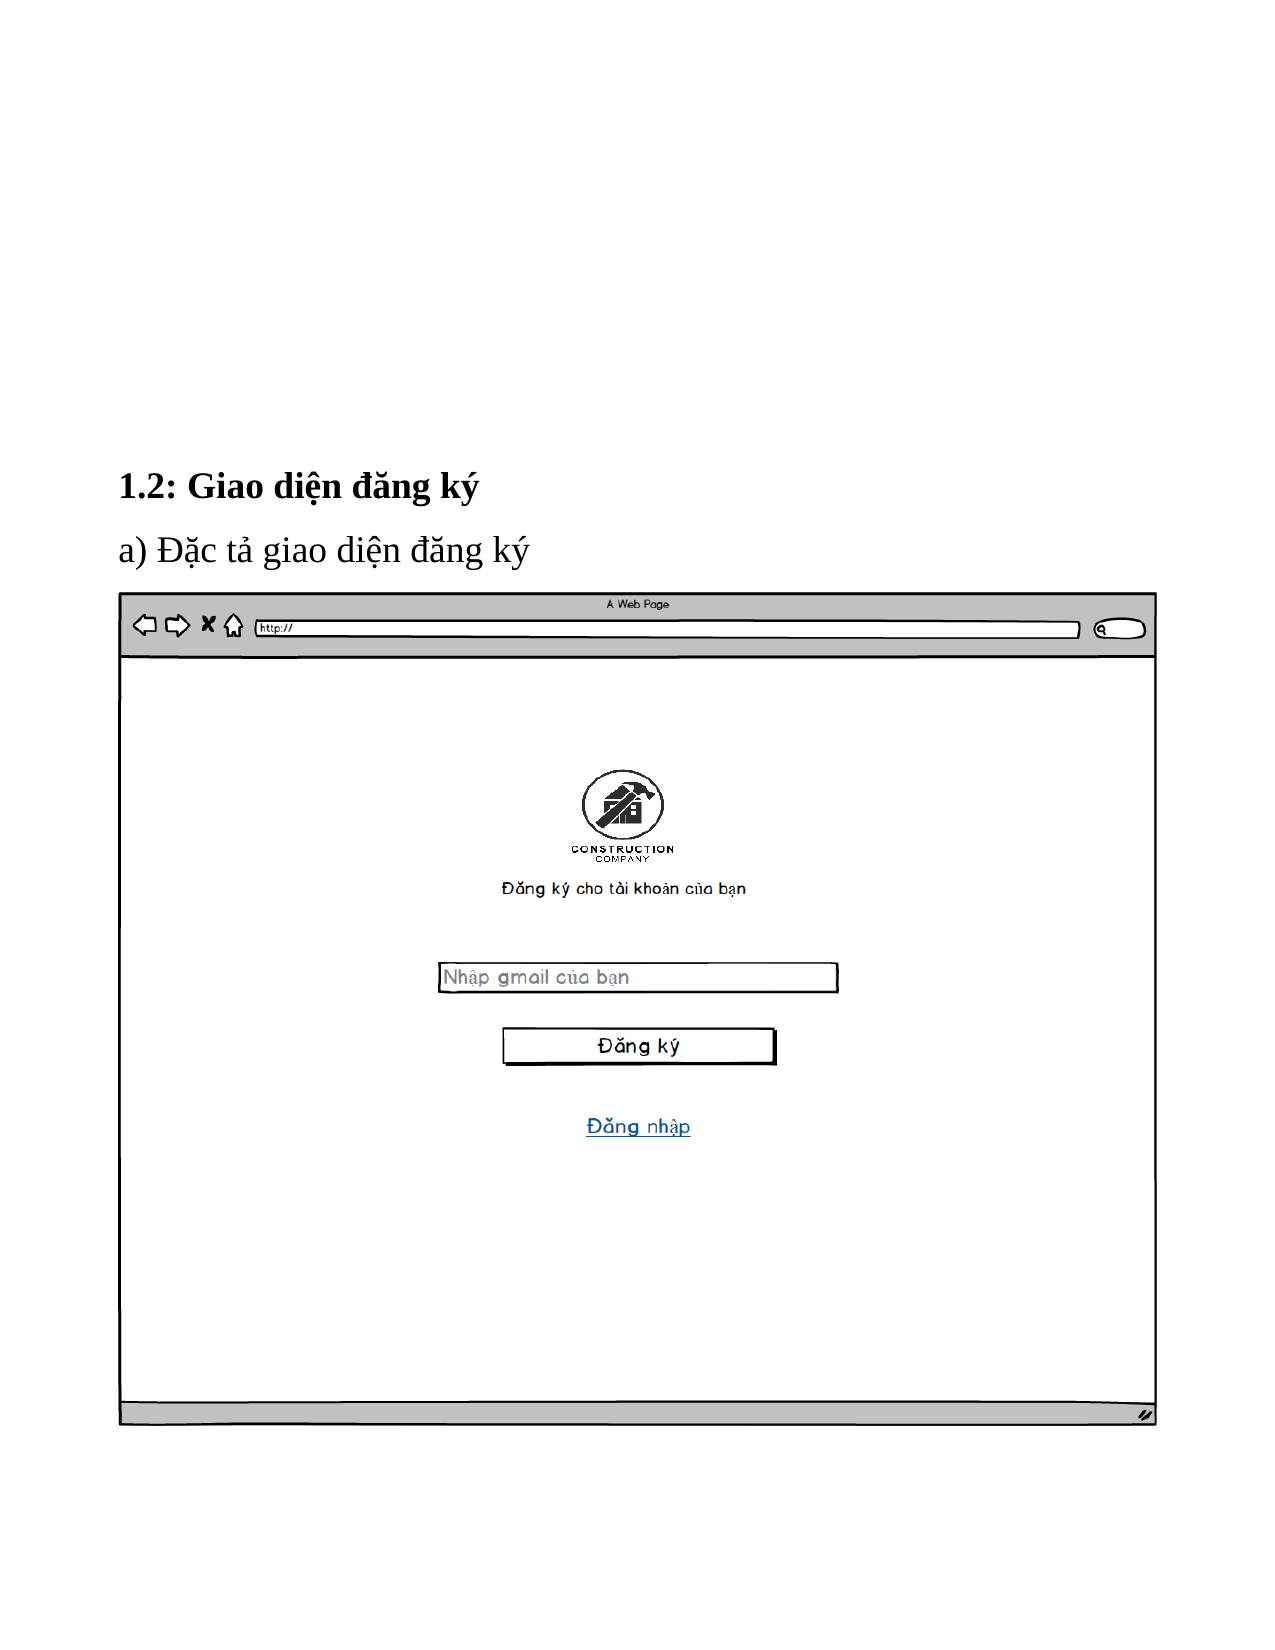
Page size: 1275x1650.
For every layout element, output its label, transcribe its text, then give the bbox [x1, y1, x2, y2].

text a) Đặc tả giao diện đăng ký [118, 528, 1157, 571]
text 1.2: Giao diện đăng ký [118, 463, 1157, 506]
